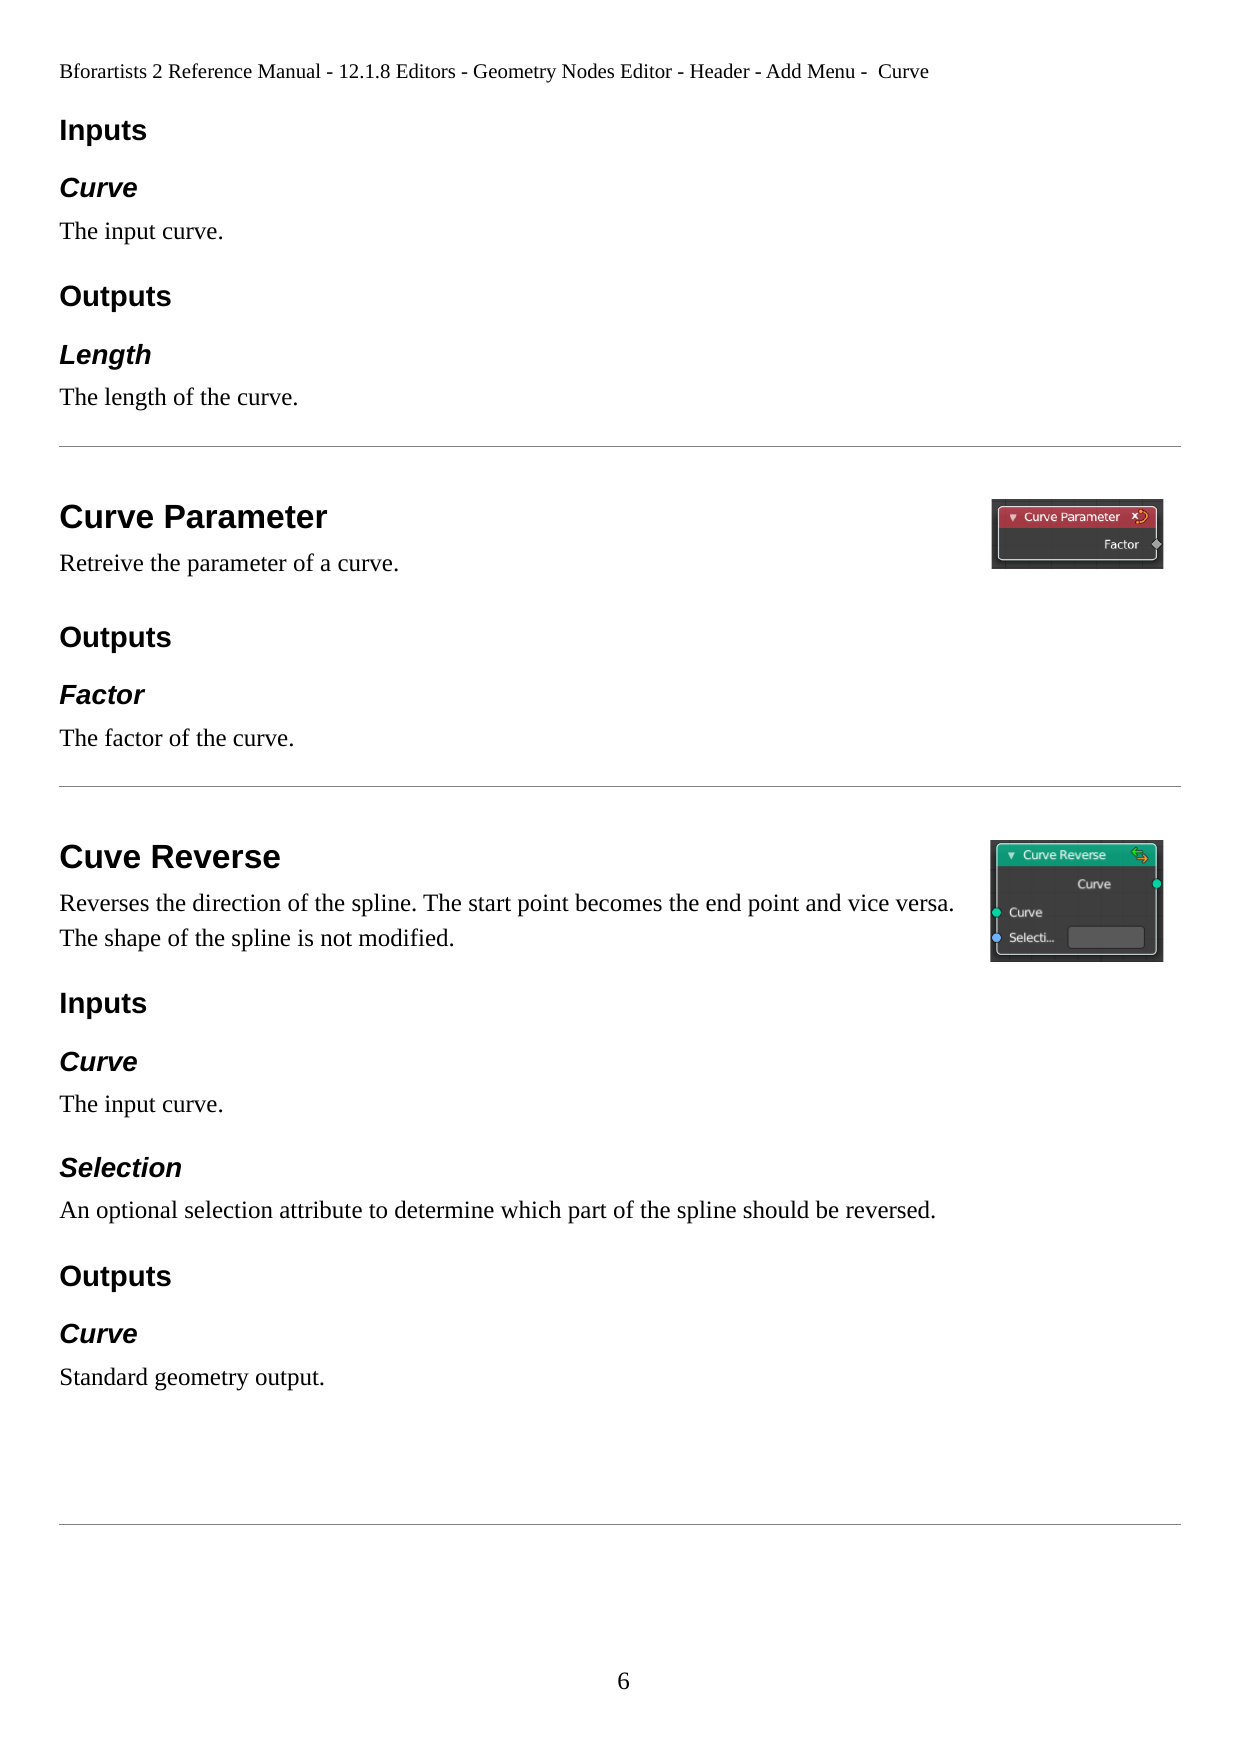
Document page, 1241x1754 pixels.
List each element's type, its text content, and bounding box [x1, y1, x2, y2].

text Retreive the parameter of a curve. [59, 548, 1181, 576]
text The factor of the curve. [59, 723, 1181, 752]
subtitle Inputs [59, 986, 1181, 1020]
subtitle Length [59, 338, 1181, 370]
picture [990, 840, 1164, 962]
text An optional selection attribute to determine which part of the spline should be reversed. [59, 1195, 1181, 1224]
subtitle Selection [59, 1151, 1181, 1183]
picture [991, 499, 1164, 569]
text The input curve. [59, 1089, 1181, 1118]
text The input curve. [59, 216, 1181, 244]
subtitle Outputs [59, 1259, 1181, 1293]
subtitle Cuve Reverse [59, 837, 1181, 876]
subtitle Curve Parameter [59, 497, 1181, 535]
text Standard geometry output. [59, 1362, 1181, 1391]
subtitle Outputs [59, 279, 1181, 313]
text Reverses the direction of the spline. The start point becomes the end point and vice versa. The shape of the spline is not modified. [59, 888, 990, 951]
subtitle Curve [59, 1045, 1181, 1077]
subtitle Inputs [59, 113, 1181, 146]
subtitle Outputs [59, 620, 1181, 653]
text The length of the curve. [59, 382, 1181, 411]
subtitle Factor [59, 678, 1181, 710]
subtitle Curve [59, 1318, 1181, 1349]
subtitle Curve [59, 171, 1181, 203]
